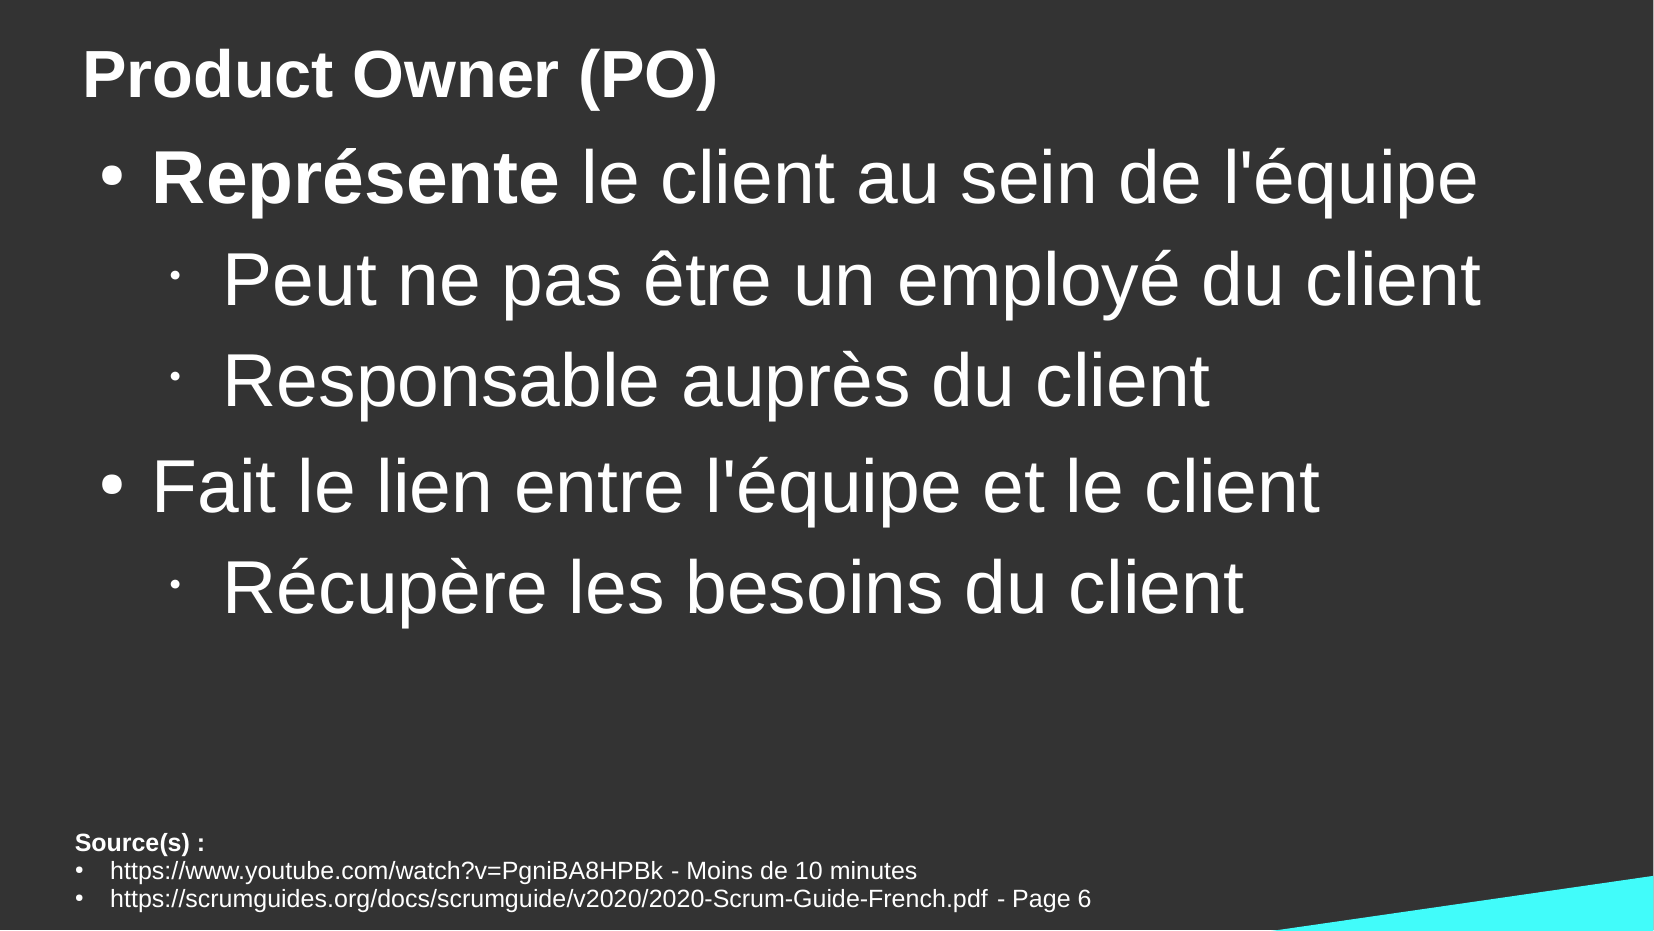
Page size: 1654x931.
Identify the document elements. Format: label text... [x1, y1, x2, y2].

list Représente le client au sein de l'équipe Peut ne pas être un employé du client Responsable auprès du client Fait le lien entre l'équipe et le client Récupère les besoins du client [80, 135, 1620, 777]
text_box [1271, 875, 1654, 931]
title Product Owner (PO) [82, 37, 1571, 122]
text_box Source(s) : https://www.youtube.com/watch?v=PgniBA8HPBk - Moins de 10 minutes https://scrumguides.org/docs/scrumguide/v2020/2020-Scrum-Guide-French.pdf - Page 6 [60, 821, 1546, 921]
